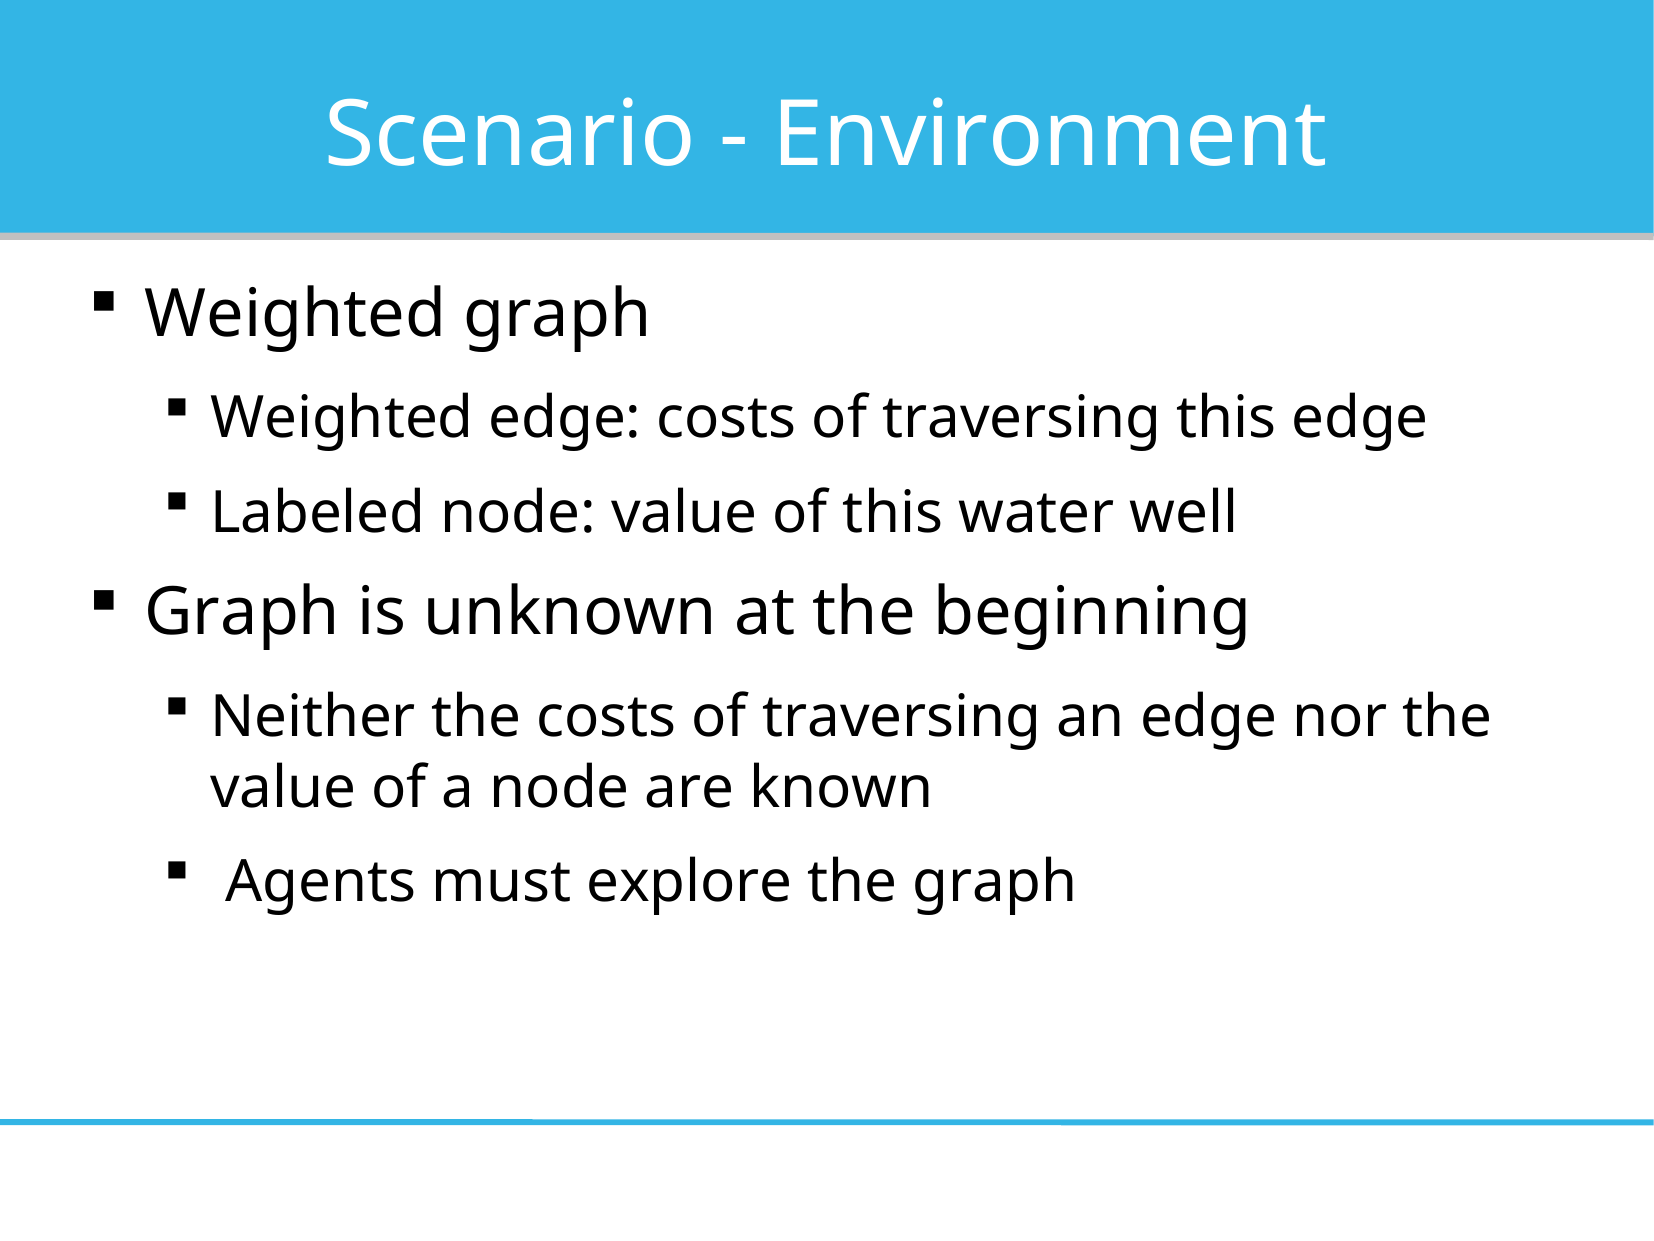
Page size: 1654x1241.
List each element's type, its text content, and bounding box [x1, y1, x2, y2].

list Weighted graph Weighted edge: costs of traversing this edge Labeled node: value of this water well Graph is unknown at the beginning Neither the costs of traversing an edge nor the value of a node are known Agents must explore the graph [88, 268, 1577, 1087]
title Scenario - Environment [82, 49, 1571, 207]
